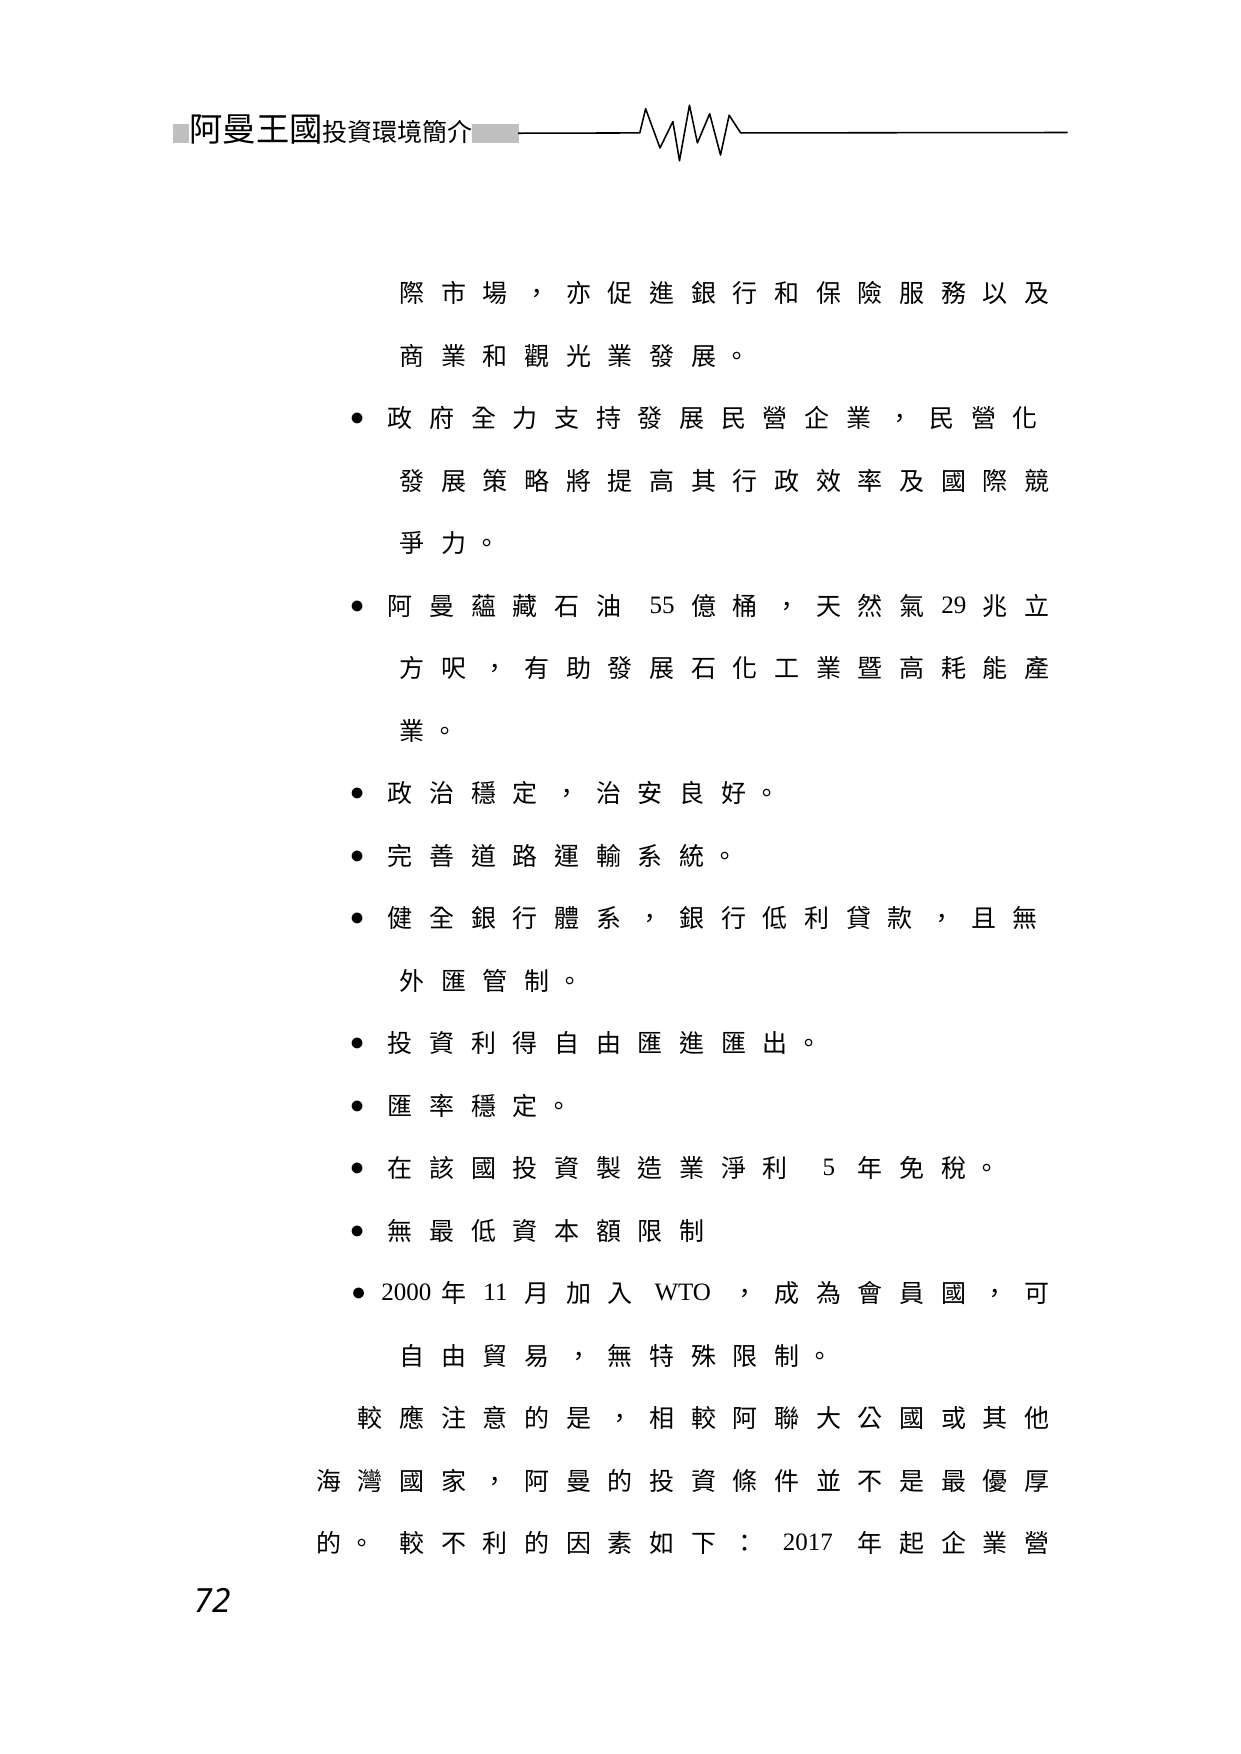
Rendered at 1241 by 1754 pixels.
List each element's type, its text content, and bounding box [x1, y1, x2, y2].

text 際市場，亦促進銀行和保險服務以及商業和觀光業發展。 [342, 250, 1058, 375]
text ● 完善道路運輸系統。 [342, 813, 1058, 875]
text ● 匯率穩定。 [342, 1063, 1058, 1125]
text ● 2000年11月加入WTO，成為會員國，可自由貿易，無特殊限制。 [342, 1250, 1058, 1375]
text ● 政治穩定，治安良好。 [342, 750, 1058, 813]
text ● 阿曼蘊藏石油55億桶，天然氣29兆立方呎，有助發展石化工業暨高耗能產業。 [342, 563, 1058, 750]
text ● 健全銀行體系，銀行低利貸款，且無外匯管制。 [342, 875, 1058, 1000]
text ● 無最低資本額限制 [342, 1188, 1058, 1250]
text 較應注意的是，相較阿聯大公國或其他海灣國家，阿曼的投資條件並不是最優厚的。較不利的因素如下：2017年起企業營 [281, 1375, 1058, 1563]
text ● 政府全力支持發展民營企業，民營化發展策略將提高其行政效率及國際競爭力。 [342, 375, 1058, 563]
text ● 在該國投資製造業淨利5年免稅。 [342, 1125, 1058, 1188]
text ● 投資利得自由匯進匯出。 [342, 1000, 1058, 1063]
